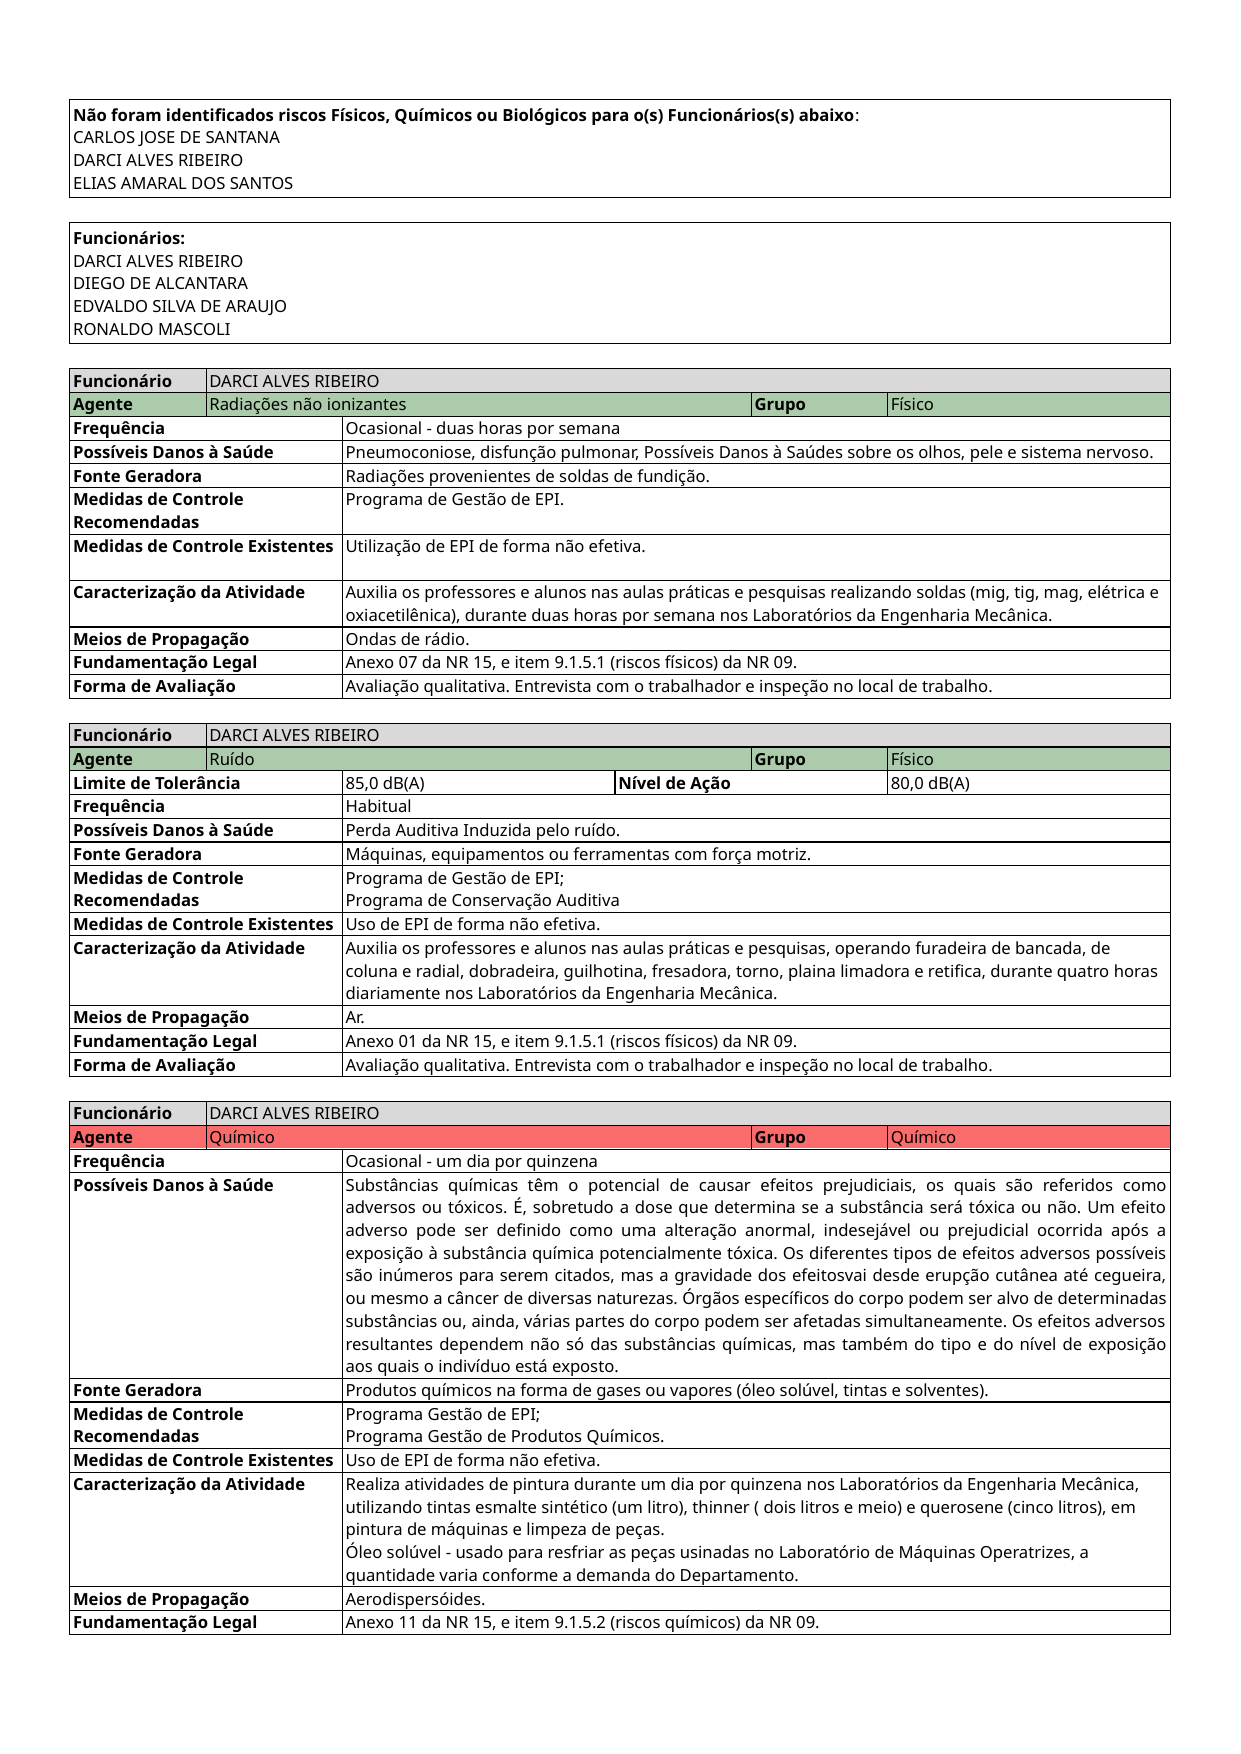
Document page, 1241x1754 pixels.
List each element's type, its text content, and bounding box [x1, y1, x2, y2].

table_cell Programa de Gestão de EPI; Programa de Conservação Auditiva [343, 866, 1170, 912]
table_cell Produtos químicos na forma de gases ou vapores (óleo solúvel, tintas e solventes). [343, 1379, 1170, 1401]
table_cell Nível de Ação [616, 771, 887, 794]
table_cell Medidas de Controle Recomendadas [70, 1403, 342, 1448]
table_cell Uso de EPI de forma não efetiva. [343, 1449, 1170, 1472]
table_cell Medidas de Controle Recomendadas [70, 866, 342, 912]
table_cell Uso de EPI de forma não efetiva. [343, 913, 1170, 935]
table_header DARCI ALVES RIBEIRO [207, 369, 1170, 392]
table_cell Possíveis Danos à Saúde [70, 1173, 342, 1378]
table_cell Físico [888, 393, 1170, 416]
table_cell Anexo 01 da NR 15, e item 9.1.5.1 (riscos físicos) da NR 09. [343, 1029, 1170, 1052]
table_cell Perda Auditiva Induzida pelo ruído. [343, 819, 1170, 841]
table_cell Avaliação qualitativa. Entrevista com o trabalhador e inspeção no local de trabalho. [343, 1053, 1170, 1076]
table_cell Substâncias químicas têm o potencial de causar efeitos prejudiciais, os quais são referidos como adversos ou tóxicos. É, sobretudo a dose que determina se a substância será tóxica ou não. Um efeito adverso pode ser definido como uma alteração anormal, indesejável ou prejudicial ocorrida após a exposição à substância química potencialmente tóxica. Os diferentes tipos de efeitos adversos possíveis são inúmeros para serem citados, mas a gravidade dos efeitosvai desde erupção cutânea até cegueira, ou mesmo a câncer de diversas naturezas. Órgãos específicos do corpo podem ser alvo de determinadas substâncias ou, ainda, várias partes do corpo podem ser afetadas simultaneamente. Os efeitos adversos resultantes dependem não só das substâncias químicas, mas também do tipo e do nível de exposição aos quais o indivíduo está exposto. [343, 1173, 1170, 1378]
table_cell Caracterização da Atividade [70, 936, 342, 1004]
table_cell Auxilia os professores e alunos nas aulas práticas e pesquisas realizando soldas (mig, tig, mag, elétrica e oxiacetilênica), durante duas horas por semana nos Laboratórios da Engenharia Mecânica. [343, 581, 1170, 626]
table_cell Meios de Propagação [70, 1587, 342, 1610]
table_header Funcionário [70, 1102, 206, 1125]
table_header DARCI ALVES RIBEIRO [207, 724, 1170, 746]
table_cell Radiações provenientes de soldas de fundição. [343, 464, 1170, 487]
table_cell 85,0 dB(A) [343, 771, 614, 794]
table_cell Programa Gestão de EPI; Programa Gestão de Produtos Químicos. [343, 1403, 1170, 1448]
table_cell Ruído [207, 748, 751, 770]
table_cell 80,0 dB(A) [888, 771, 1170, 794]
table_cell Frequência [70, 795, 342, 818]
table_cell Agente [70, 748, 206, 770]
table_cell Frequência [70, 1150, 342, 1172]
table_cell Grupo [752, 1126, 887, 1148]
table_cell Possíveis Danos à Saúde [70, 819, 342, 841]
table_cell Avaliação qualitativa. Entrevista com o trabalhador e inspeção no local de trabalho. [343, 675, 1170, 698]
table_cell Medidas de Controle Recomendadas [70, 488, 342, 533]
table_cell Fonte Geradora [70, 464, 342, 487]
table_cell Limite de Tolerância [70, 771, 342, 794]
table_cell Meios de Propagação [70, 1006, 342, 1028]
table_cell Caracterização da Atividade [70, 1473, 342, 1586]
table_cell Ondas de rádio. [343, 628, 1170, 650]
table_header DARCI ALVES RIBEIRO [207, 1102, 1170, 1125]
table_cell Realiza atividades de pintura durante um dia por quinzena nos Laboratórios da Engenharia Mecânica, utilizando tintas esmalte sintético (um litro), thinner ( dois litros e meio) e querosene (cinco litros), em pintura de máquinas e limpeza de peças. Óleo solúvel - usado para resfriar as peças usinadas no Laboratório de Máquinas Operatrizes, a quantidade varia conforme a demanda do Departamento. [343, 1473, 1170, 1586]
table_cell Fundamentação Legal [70, 1611, 342, 1634]
table_header Funcionário [70, 369, 206, 392]
table_cell Possíveis Danos à Saúde [70, 441, 342, 463]
table_cell Auxilia os professores e alunos nas aulas práticas e pesquisas, operando furadeira de bancada, de coluna e radial, dobradeira, guilhotina, fresadora, torno, plaina limadora e retifica, durante quatro horas diariamente nos Laboratórios da Engenharia Mecânica. [343, 936, 1170, 1004]
table_cell Medidas de Controle Existentes [70, 913, 342, 935]
table_cell Medidas de Controle Existentes [70, 535, 342, 580]
table_cell Frequência [70, 417, 342, 439]
table_cell Anexo 11 da NR 15, e item 9.1.5.2 (riscos químicos) da NR 09. [343, 1611, 1170, 1634]
table_cell Utilização de EPI de forma não efetiva. [343, 535, 1170, 580]
table_cell Máquinas, equipamentos ou ferramentas com força motriz. [343, 843, 1170, 865]
table_cell Grupo [752, 748, 887, 770]
table_cell Fundamentação Legal [70, 651, 342, 674]
table_cell Aerodispersóides. [343, 1587, 1170, 1610]
table_cell Forma de Avaliação [70, 1053, 342, 1076]
table_cell Anexo 07 da NR 15, e item 9.1.5.1 (riscos físicos) da NR 09. [343, 651, 1170, 674]
table_cell Químico [207, 1126, 751, 1148]
table_cell Habitual [343, 795, 1170, 818]
table_cell Fundamentação Legal [70, 1029, 342, 1052]
table_cell Fonte Geradora [70, 1379, 342, 1401]
table_cell Programa de Gestão de EPI. [343, 488, 1170, 533]
table_cell Fonte Geradora [70, 843, 342, 865]
table_cell Ocasional - um dia por quinzena [343, 1150, 1170, 1172]
table_cell Pneumoconiose, disfunção pulmonar, Possíveis Danos à Saúdes sobre os olhos, pele e sistema nervoso. [343, 441, 1170, 463]
table_cell Meios de Propagação [70, 628, 342, 650]
table_cell Agente [70, 1126, 206, 1148]
table_cell Físico [888, 748, 1170, 770]
table_cell Agente [70, 393, 206, 416]
table_cell Ar. [343, 1006, 1170, 1028]
table_cell Químico [888, 1126, 1170, 1148]
table_header Funcionários: DARCI ALVES RIBEIRO DIEGO DE ALCANTARA EDVALDO SILVA DE ARAUJO RONALDO MASCOLI [70, 223, 1170, 343]
table_header Funcionário [70, 724, 206, 746]
table_cell Caracterização da Atividade [70, 581, 342, 626]
table_cell Medidas de Controle Existentes [70, 1449, 342, 1472]
table_cell Ocasional - duas horas por semana [343, 417, 1170, 439]
table_cell Grupo [752, 393, 887, 416]
table_header Não foram identificados riscos Físicos, Químicos ou Biológicos para o(s) Funcionários(s) abaixo: CARLOS JOSE DE SANTANA DARCI ALVES RIBEIRO ELIAS AMARAL DOS SANTOS [70, 100, 1170, 197]
table_cell Forma de Avaliação [70, 675, 342, 698]
table_cell Radiações não ionizantes [207, 393, 751, 416]
